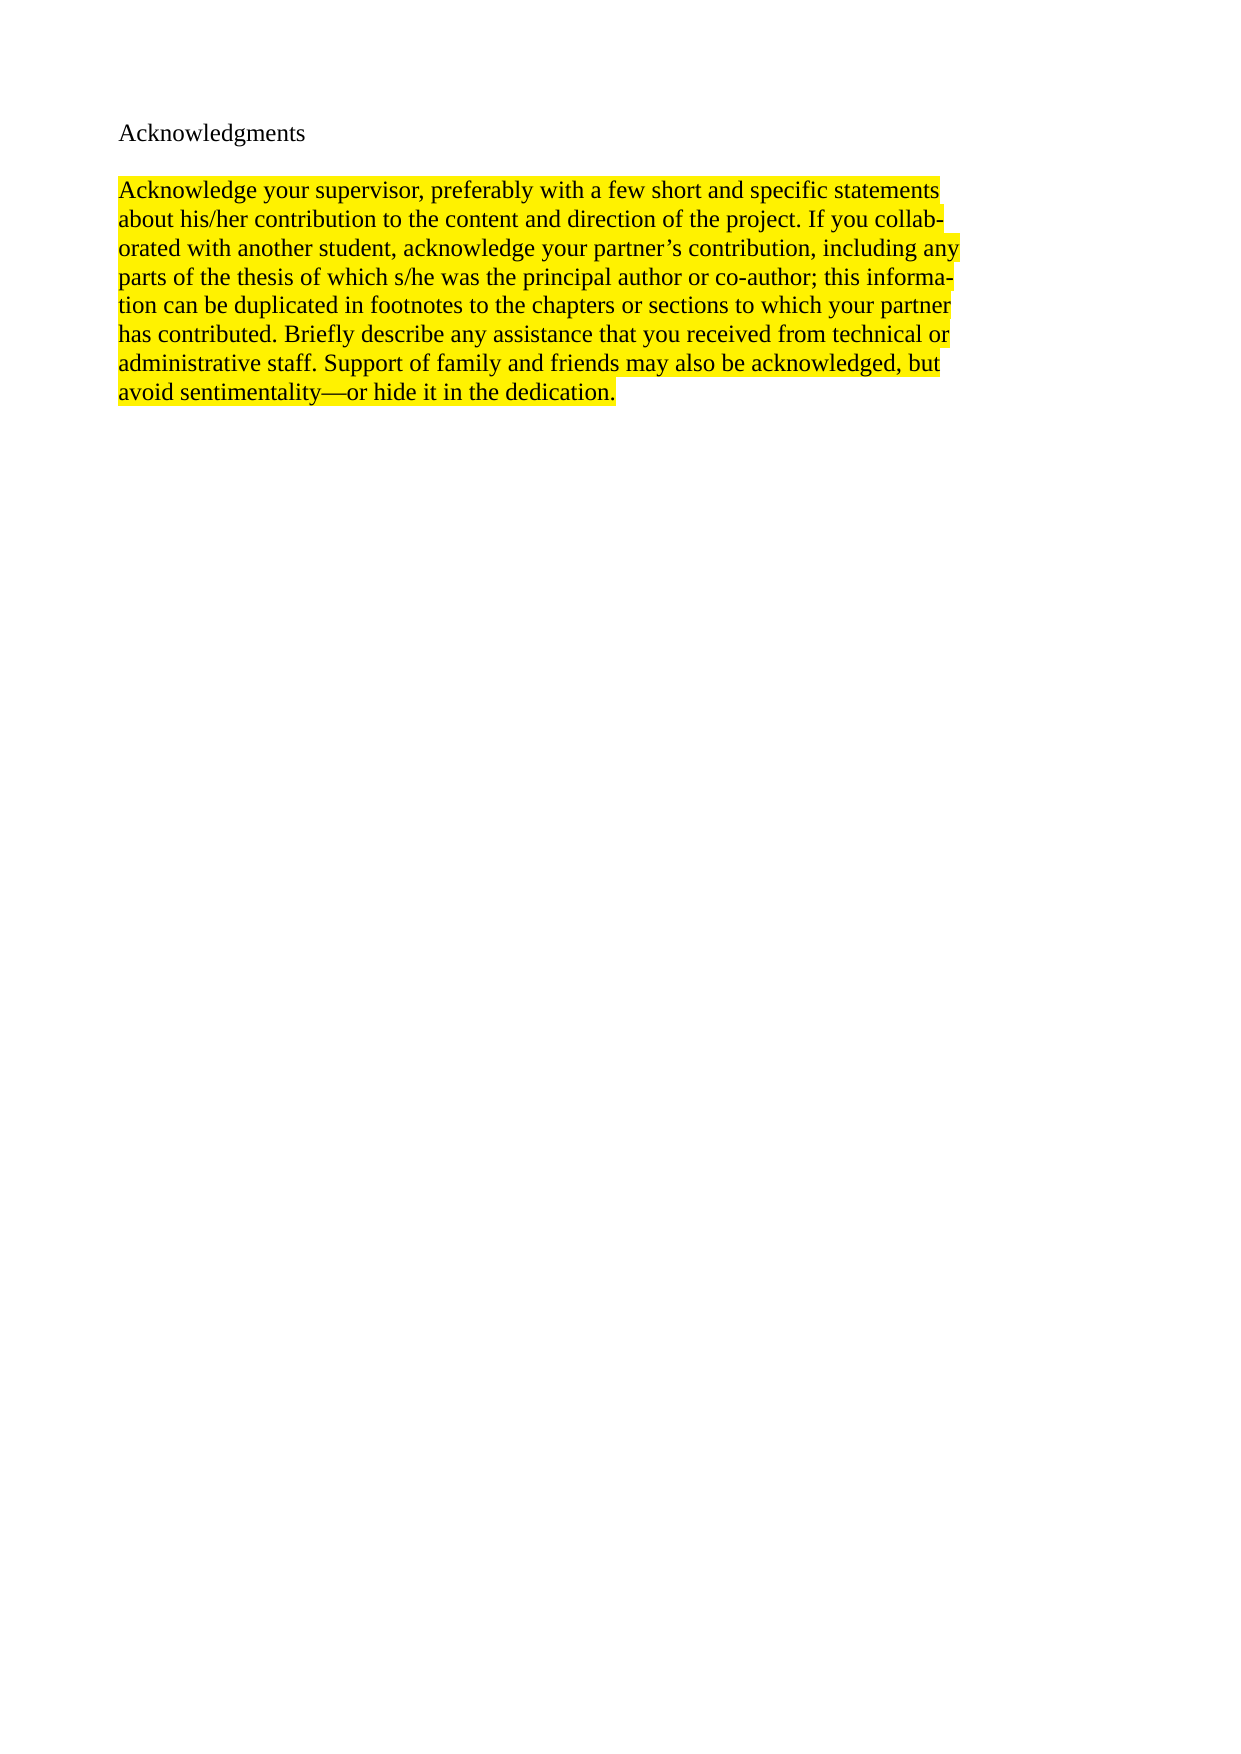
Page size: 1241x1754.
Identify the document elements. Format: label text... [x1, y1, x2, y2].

text has contributed. Briefly describe any assistance that you received from technical or [118, 319, 1122, 348]
text Acknowledge your supervisor, preferably with a few short and specific statements [118, 176, 1122, 204]
text avoid sentimentality—or hide it in the dedication. [118, 377, 1122, 406]
text tion can be duplicated in footnotes to the chapters or sections to which your partner [118, 291, 1122, 319]
text orated with another student, acknowledge your partner’s contribution, including any [118, 233, 1122, 262]
text administrative staff. Support of family and friends may also be acknowledged, but [118, 348, 1122, 377]
text Acknowledgments [118, 118, 1122, 147]
text parts of the thesis of which s/he was the principal author or co-author; this informa- [118, 262, 1122, 291]
text about his/her contribution to the content and direction of the project. If you collab- [118, 204, 1122, 233]
